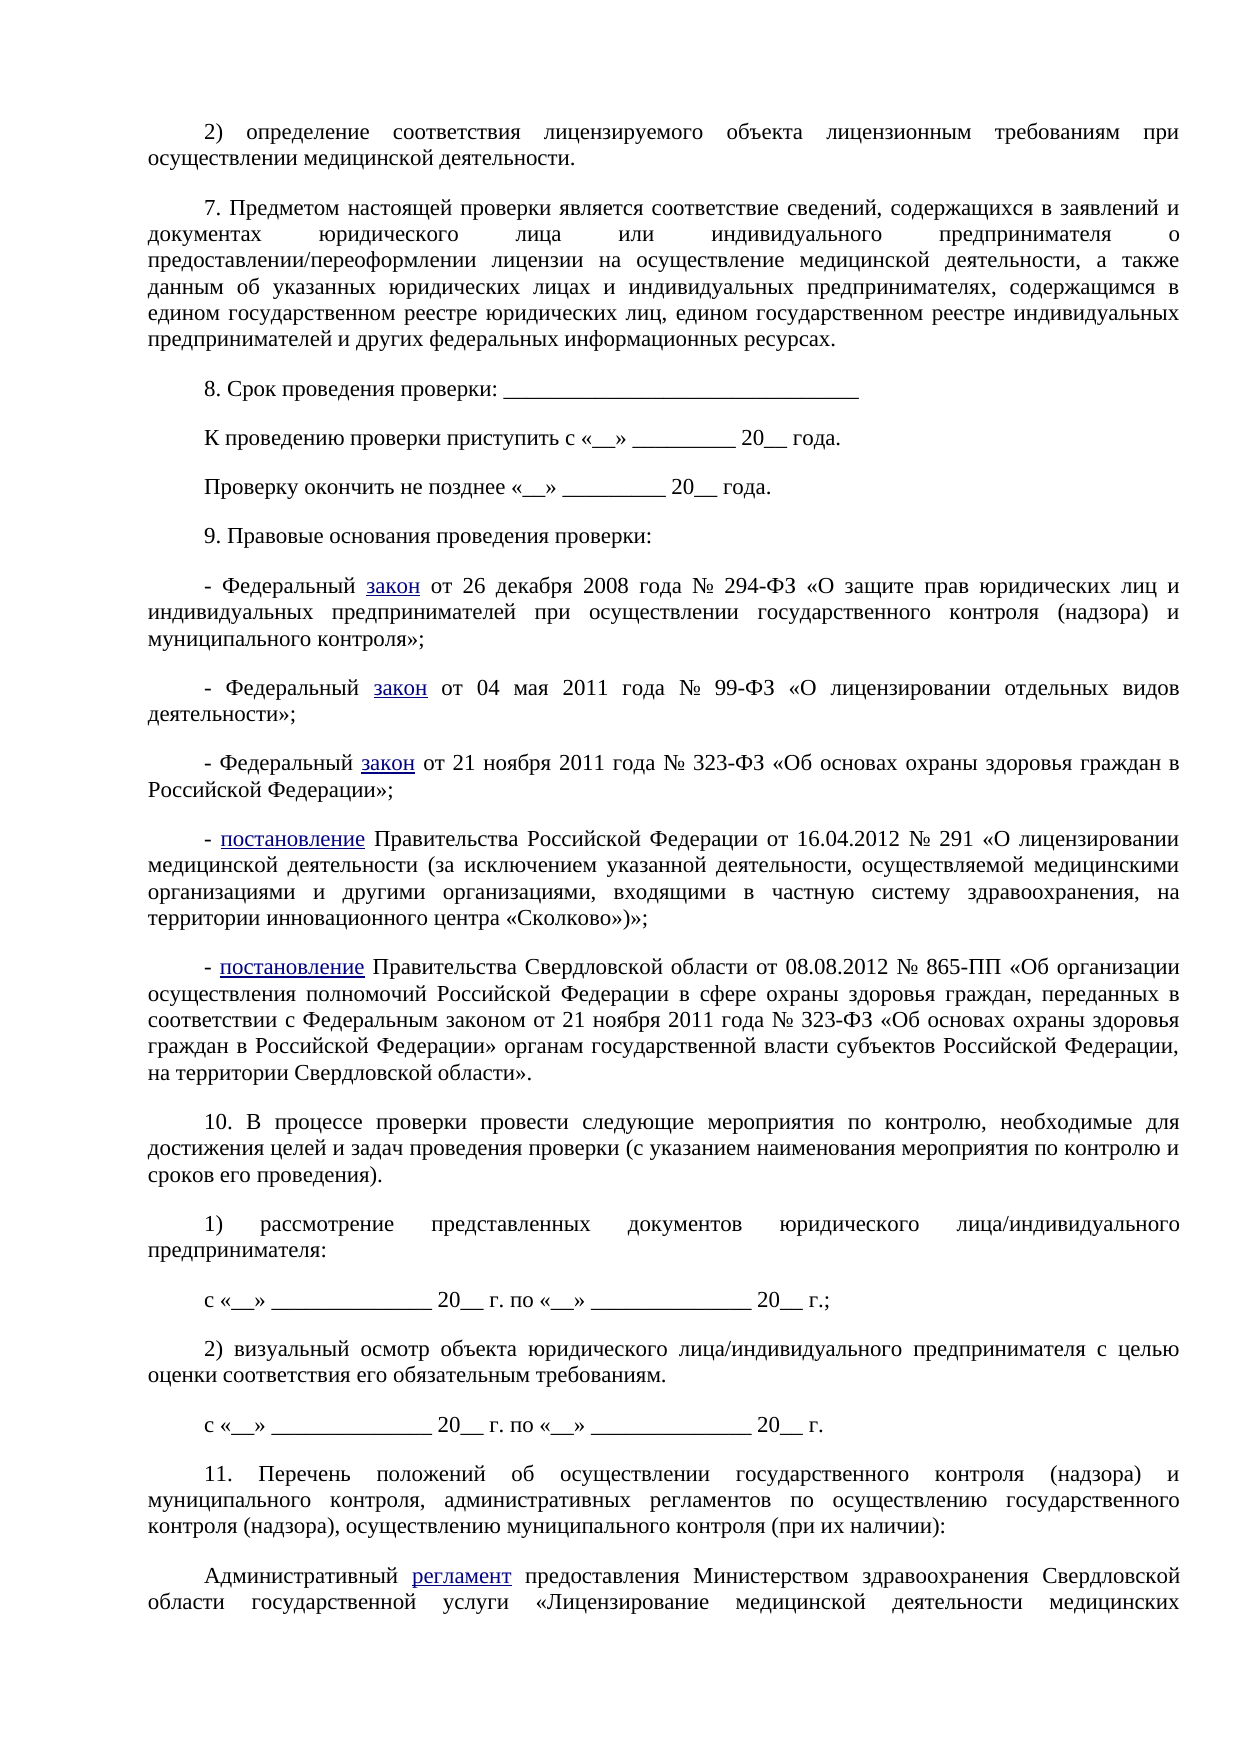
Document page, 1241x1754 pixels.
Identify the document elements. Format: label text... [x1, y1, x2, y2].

text 11. Перечень положений об осуществлении государственного контроля (надзора) и муниципального контроля, административных регламентов по осуществлению государственного контроля (надзора), осуществлению муниципального контроля (при их наличии): [148, 1460, 1181, 1539]
text - Федеральный закон от 26 декабря 2008 года № 294-ФЗ «О защите прав юридических лиц и индивидуальных предпринимателей при осуществлении государственного контроля (надзора) и муниципального контроля»; [148, 572, 1181, 651]
text с «__» ______________ 20__ г. по «__» ______________ 20__ г. [148, 1411, 1181, 1437]
text - постановление Правительства Свердловской области от 08.08.2012 № 865-ПП «Об организации осуществления полномочий Российской Федерации в сфере охраны здоровья граждан, переданных в соответствии с Федеральным законом от 21 ноября 2011 года № 323-ФЗ «Об основах охраны здоровья граждан в Российской Федерации» органам государственной власти субъектов Российской Федерации, на территории Свердловской области». [148, 953, 1181, 1085]
text 8. Срок проведения проверки: _______________________________ [148, 375, 1181, 401]
text 2) визуальный осмотр объекта юридического лица/индивидуального предпринимателя с целью оценки соответствия его обязательным требованиям. [148, 1335, 1181, 1388]
text 1) рассмотрение представленных документов юридического лица/индивидуального предпринимателя: [148, 1210, 1181, 1263]
text - Федеральный закон от 21 ноября 2011 года № 323-ФЗ «Об основах охраны здоровья граждан в Российской Федерации»; [148, 749, 1181, 802]
text К проведению проверки приступить с «__» _________ 20__ года. [148, 424, 1181, 450]
text - постановление Правительства Российской Федерации от 16.04.2012 № 291 «О лицензировании медицинской деятельности (за исключением указанной деятельности, осуществляемой медицинскими организациями и другими организациями, входящими в частную систему здравоохранения, на территории инновационного центра «Сколково»)»; [148, 825, 1181, 931]
text 10. В процессе проверки провести следующие мероприятия по контролю, необходимые для достижения целей и задач проведения проверки (с указанием наименования мероприятия по контролю и сроков его проведения). [148, 1108, 1181, 1187]
text 7. Предметом настоящей проверки является соответствие сведений, содержащихся в заявлений и документах юридического лица или индивидуального предпринимателя о предоставлении/переоформлении лицензии на осуществление медицинской деятельности, а также данным об указанных юридических лицах и индивидуальных предпринимателях, содержащимся в едином государственном реестре юридических лиц, едином государственном реестре индивидуальных предпринимателей и других федеральных информационных ресурсах. [148, 194, 1181, 352]
text Административный регламент предоставления Министерством здравоохранения Свердловской области государственной услуги «Лицензирование медицинской деятельности медицинских [148, 1562, 1181, 1614]
text 2) определение соответствия лицензируемого объекта лицензионным требованиям при осуществлении медицинской деятельности. [148, 118, 1181, 171]
text - Федеральный закон от 04 мая 2011 года № 99-ФЗ «О лицензировании отдельных видов деятельности»; [148, 674, 1181, 727]
text 9. Правовые основания проведения проверки: [148, 523, 1181, 549]
text с «__» ______________ 20__ г. по «__» ______________ 20__ г.; [148, 1286, 1181, 1312]
text Проверку окончить не позднее «__» _________ 20__ года. [148, 473, 1181, 500]
